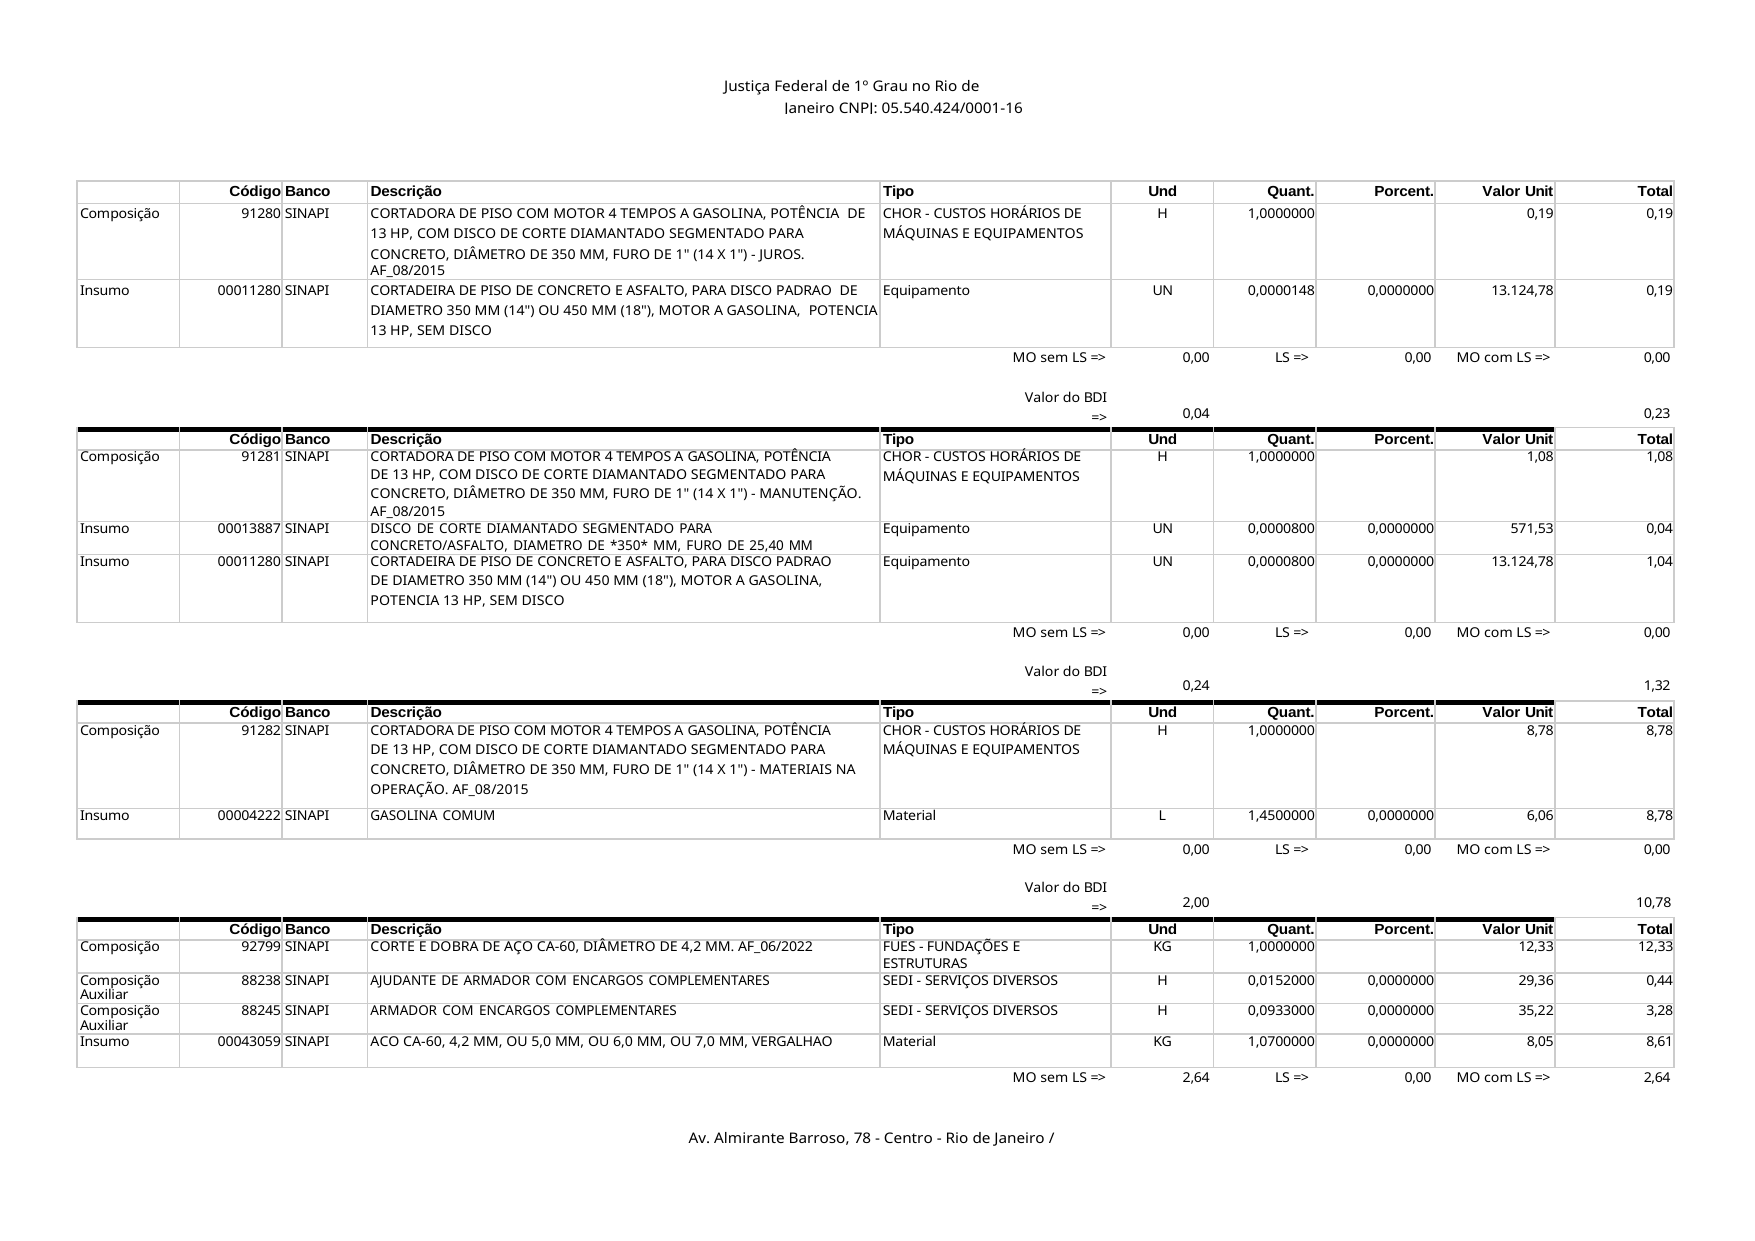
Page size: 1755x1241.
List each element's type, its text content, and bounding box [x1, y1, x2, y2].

table_cell H [1112, 451, 1213, 521]
table_cell 0,0152000 [1214, 974, 1315, 1003]
table_header [78, 432, 179, 449]
table_cell H [1112, 724, 1213, 808]
table_cell UN [1112, 280, 1213, 346]
table_cell Equipamento [881, 555, 1110, 622]
table_cell 8,78 [1556, 724, 1673, 808]
table_cell Composição [78, 451, 179, 521]
text Valor do BDI [74, 662, 1107, 680]
table_cell 1,08 [1556, 451, 1673, 521]
table_cell 1,0000000 [1214, 724, 1315, 808]
table_cell Material [881, 809, 1110, 838]
table_header Banco [283, 432, 367, 449]
table_header [78, 705, 179, 722]
table_header Total [1556, 428, 1673, 449]
table_cell 35,22 [1436, 1004, 1554, 1033]
table_cell 0,0000000 [1317, 974, 1434, 1003]
table_cell 8,05 [1436, 1035, 1554, 1066]
table_cell SINAPI [283, 555, 367, 622]
table_cell 6,06 [1436, 809, 1554, 838]
text MO sem LS => 0,00 LS => 0,00 MO com LS => 0,00 [1012, 840, 1680, 858]
table_cell 91282 [180, 724, 281, 808]
table_header Código [180, 922, 281, 939]
table_cell Insumo [78, 522, 179, 554]
table_cell 00013887 [180, 522, 281, 554]
table_cell 0,0000000 [1317, 809, 1434, 838]
table_cell FUES - FUNDAÇÕES E ESTRUTURAS [881, 941, 1110, 972]
table_cell [1317, 941, 1434, 972]
table_header Porcent. [1317, 922, 1434, 939]
table_cell 0,19 [1556, 280, 1673, 346]
table_cell Composição Auxiliar [78, 1004, 179, 1033]
table_cell 1,0000000 [1214, 204, 1315, 278]
table_cell KG [1112, 1035, 1213, 1066]
table_cell 1,04 [1556, 555, 1673, 622]
table_cell 12,33 [1436, 941, 1554, 972]
table_cell 0,19 [1436, 204, 1554, 278]
table_cell Equipamento [881, 522, 1110, 554]
table_cell 00004222 [180, 809, 281, 838]
text 2,00 10,78 [1182, 892, 1680, 911]
table_cell SINAPI [283, 974, 367, 1003]
table_cell 8,78 [1556, 809, 1673, 838]
table_cell 91280 [180, 204, 281, 278]
table_cell CHOR - CUSTOS HORÁRIOS DE MÁQUINAS E EQUIPAMENTOS [881, 204, 1110, 278]
table_cell 29,36 [1436, 974, 1554, 1003]
table_cell UN [1112, 522, 1213, 554]
table_cell 1,0000000 [1214, 451, 1315, 521]
table_cell CORTADEIRA DE PISO DE CONCRETO E ASFALTO, PARA DISCO PADRAO DE DIAMETRO 350 MM (14") OU 450 MM (18"), MOTOR A GASOLINA, POTENCIA 13 HP, SEM DISCO [368, 555, 879, 622]
table_header Quant. [1214, 182, 1315, 202]
table_cell ACO CA-60, 4,2 MM, OU 5,0 MM, OU 6,0 MM, OU 7,0 MM, VERGALHAO [368, 1035, 879, 1066]
table_cell CHOR - CUSTOS HORÁRIOS DE MÁQUINAS E EQUIPAMENTOS [881, 724, 1110, 808]
table_cell 1,08 [1436, 451, 1554, 521]
table_cell SINAPI [283, 204, 367, 278]
table_header [78, 922, 179, 939]
table_cell CORTADORA DE PISO COM MOTOR 4 TEMPOS A GASOLINA, POTÊNCIA DE 13 HP, COM DISCO DE CORTE DIAMANTADO SEGMENTADO PARA CONCRETO, DIÂMETRO DE 350 MM, FURO DE 1" (14 X 1") - JUROS. AF_08/2015 [368, 204, 879, 278]
table_cell Composição Auxiliar [78, 974, 179, 1003]
table_cell Equipamento [881, 280, 1110, 346]
table_cell Composição [78, 941, 179, 972]
table_cell 0,0000000 [1317, 280, 1434, 346]
text Valor do BDI [74, 878, 1107, 897]
table_cell 8,61 [1556, 1035, 1673, 1066]
table_header Código [180, 182, 281, 202]
table_header Tipo [881, 182, 1110, 202]
table_cell ARMADOR COM ENCARGOS COMPLEMENTARES [368, 1004, 879, 1033]
table_cell 0,0000000 [1317, 1004, 1434, 1033]
text MO sem LS => 0,00 LS => 0,00 MO com LS => 0,00 [1012, 348, 1680, 367]
table_header Porcent. [1317, 705, 1434, 722]
table_cell 0,0000148 [1214, 280, 1315, 346]
text => [74, 682, 1107, 700]
table_header Total [1556, 918, 1673, 939]
table_cell H [1112, 974, 1213, 1003]
table_cell 00011280 [180, 555, 281, 622]
table_header Quant. [1214, 705, 1315, 722]
text Valor do BDI [74, 388, 1107, 407]
table_cell CORTADORA DE PISO COM MOTOR 4 TEMPOS A GASOLINA, POTÊNCIA DE 13 HP, COM DISCO DE CORTE DIAMANTADO SEGMENTADO PARA CONCRETO, DIÂMETRO DE 350 MM, FURO DE 1" (14 X 1") - MANUTENÇÃO. AF_08/2015 [368, 451, 879, 521]
table_header Banco [283, 182, 367, 202]
table_cell Material [881, 1035, 1110, 1066]
table_cell [1317, 451, 1434, 521]
table_cell Composição [78, 724, 179, 808]
text MO sem LS => 2,64 LS => 0,00 MO com LS => 2,64 [1012, 1068, 1680, 1086]
table_cell 0,0000000 [1317, 522, 1434, 554]
table_cell SINAPI [283, 1035, 367, 1066]
table_cell SEDI - SERVIÇOS DIVERSOS [881, 974, 1110, 1003]
table_cell SINAPI [283, 724, 367, 808]
table_cell CORTADORA DE PISO COM MOTOR 4 TEMPOS A GASOLINA, POTÊNCIA DE 13 HP, COM DISCO DE CORTE DIAMANTADO SEGMENTADO PARA CONCRETO, DIÂMETRO DE 350 MM, FURO DE 1" (14 X 1") - MATERIAIS NA OPERAÇÃO. AF_08/2015 [368, 724, 879, 808]
table_header Quant. [1214, 922, 1315, 939]
text 0,04 0,23 [1182, 404, 1680, 423]
table_cell 0,0000000 [1317, 1035, 1434, 1066]
table_cell 12,33 [1556, 941, 1673, 972]
table_header Porcent. [1317, 182, 1434, 202]
table_header Descrição [368, 432, 879, 449]
table_cell 0,0933000 [1214, 1004, 1315, 1033]
table_cell 00011280 [180, 280, 281, 346]
table_cell SINAPI [283, 451, 367, 521]
table_header Und [1112, 182, 1213, 202]
table_cell DISCO DE CORTE DIAMANTADO SEGMENTADO PARA CONCRETO/ASFALTO, DIAMETRO DE *350* MM, FURO DE 25,40 MM [368, 522, 879, 554]
table_header Und [1112, 922, 1213, 939]
table_header Und [1112, 705, 1213, 722]
table_cell SINAPI [283, 1004, 367, 1033]
table_cell 571,53 [1436, 522, 1554, 554]
table_cell SINAPI [283, 522, 367, 554]
table_cell 92799 [180, 941, 281, 972]
text => [74, 898, 1107, 917]
table_cell Composição [78, 204, 179, 278]
table_cell 13.124,78 [1436, 280, 1554, 346]
table_cell 1,4500000 [1214, 809, 1315, 838]
table_cell 0,19 [1556, 204, 1673, 278]
table_cell 1,0000000 [1214, 941, 1315, 972]
table_cell 0,04 [1556, 522, 1673, 554]
table_header Descrição [368, 705, 879, 722]
table_cell SINAPI [283, 280, 367, 346]
text 0,24 1,32 [1182, 676, 1680, 694]
table_header Total [1556, 182, 1673, 202]
table_cell 13.124,78 [1436, 555, 1554, 622]
table_cell UN [1112, 555, 1213, 622]
table_cell [1317, 204, 1434, 278]
table_header Tipo [881, 432, 1110, 449]
table_cell H [1112, 1004, 1213, 1033]
table_header Valor Unit [1436, 922, 1554, 939]
table_cell CHOR - CUSTOS HORÁRIOS DE MÁQUINAS E EQUIPAMENTOS [881, 451, 1110, 521]
table_cell KG [1112, 941, 1213, 972]
table_cell 1,0700000 [1214, 1035, 1315, 1066]
table_cell AJUDANTE DE ARMADOR COM ENCARGOS COMPLEMENTARES [368, 974, 879, 1003]
table_header Porcent. [1317, 432, 1434, 449]
text => [74, 408, 1107, 427]
table_header Código [180, 432, 281, 449]
table_cell Insumo [78, 809, 179, 838]
table_header Descrição [368, 922, 879, 939]
table_cell 0,0000800 [1214, 555, 1315, 622]
table_cell [1317, 724, 1434, 808]
table_cell GASOLINA COMUM [368, 809, 879, 838]
table_cell SINAPI [283, 941, 367, 972]
table_header Descrição [368, 182, 879, 202]
table_cell SEDI - SERVIÇOS DIVERSOS [881, 1004, 1110, 1033]
table_cell 88245 [180, 1004, 281, 1033]
table_cell L [1112, 809, 1213, 838]
table_cell Insumo [78, 1035, 179, 1066]
table_cell 0,0000000 [1317, 555, 1434, 622]
table_cell 0,44 [1556, 974, 1673, 1003]
table_header [78, 182, 179, 202]
table_header Quant. [1214, 432, 1315, 449]
table_cell 00043059 [180, 1035, 281, 1066]
table_header Total [1556, 702, 1673, 722]
table_cell 8,78 [1436, 724, 1554, 808]
table_header Banco [283, 705, 367, 722]
table_cell SINAPI [283, 809, 367, 838]
table_cell 0,0000800 [1214, 522, 1315, 554]
table_header Valor Unit [1436, 432, 1554, 449]
table_header Valor Unit [1436, 705, 1554, 722]
table_cell 3,28 [1556, 1004, 1673, 1033]
table_cell 88238 [180, 974, 281, 1003]
table_cell CORTE E DOBRA DE AÇO CA-60, DIÂMETRO DE 4,2 MM. AF_06/2022 [368, 941, 879, 972]
table_header Valor Unit [1436, 182, 1554, 202]
table_cell Insumo [78, 555, 179, 622]
table_cell Insumo [78, 280, 179, 346]
table_header Banco [283, 922, 367, 939]
table_cell CORTADEIRA DE PISO DE CONCRETO E ASFALTO, PARA DISCO PADRAO DE DIAMETRO 350 MM (14") OU 450 MM (18"), MOTOR A GASOLINA, POTENCIA 13 HP, SEM DISCO [368, 280, 879, 346]
table_header Tipo [881, 705, 1110, 722]
table_cell 91281 [180, 451, 281, 521]
table_cell H [1112, 204, 1213, 278]
table_header Und [1112, 432, 1213, 449]
text MO sem LS => 0,00 LS => 0,00 MO com LS => 0,00 [1012, 623, 1680, 642]
table_header Código [180, 705, 281, 722]
table_header Tipo [881, 922, 1110, 939]
